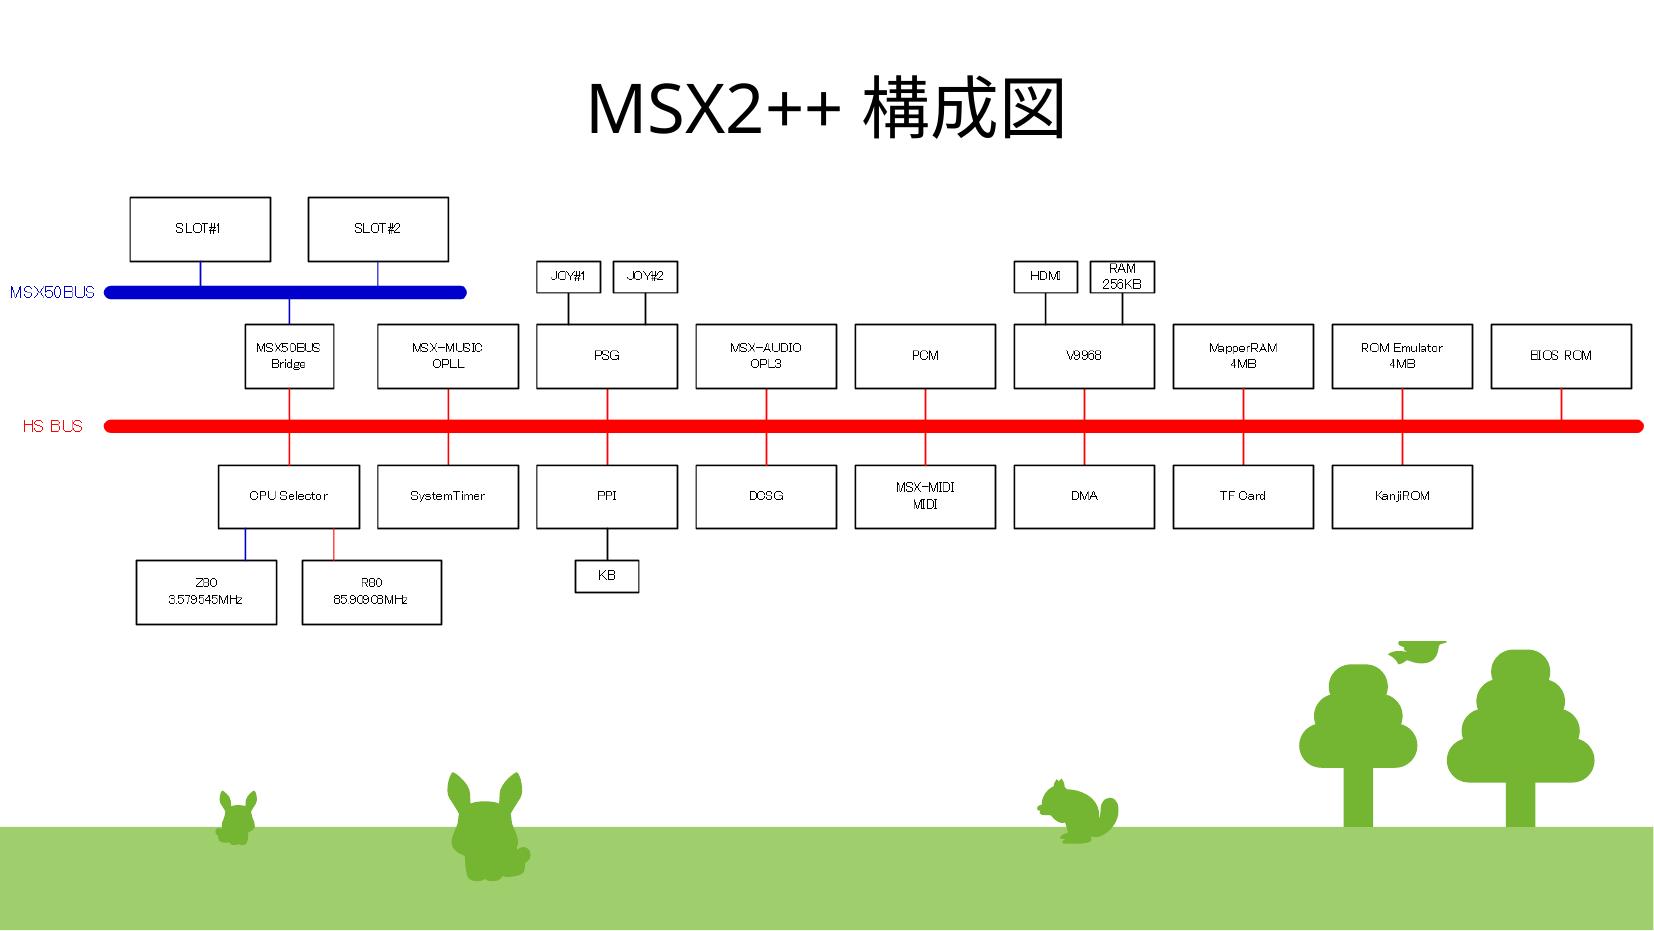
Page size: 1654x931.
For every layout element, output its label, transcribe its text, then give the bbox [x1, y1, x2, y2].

picture [0, 177, 1654, 641]
title MSX2++ 構成図 [88, 29, 1565, 177]
